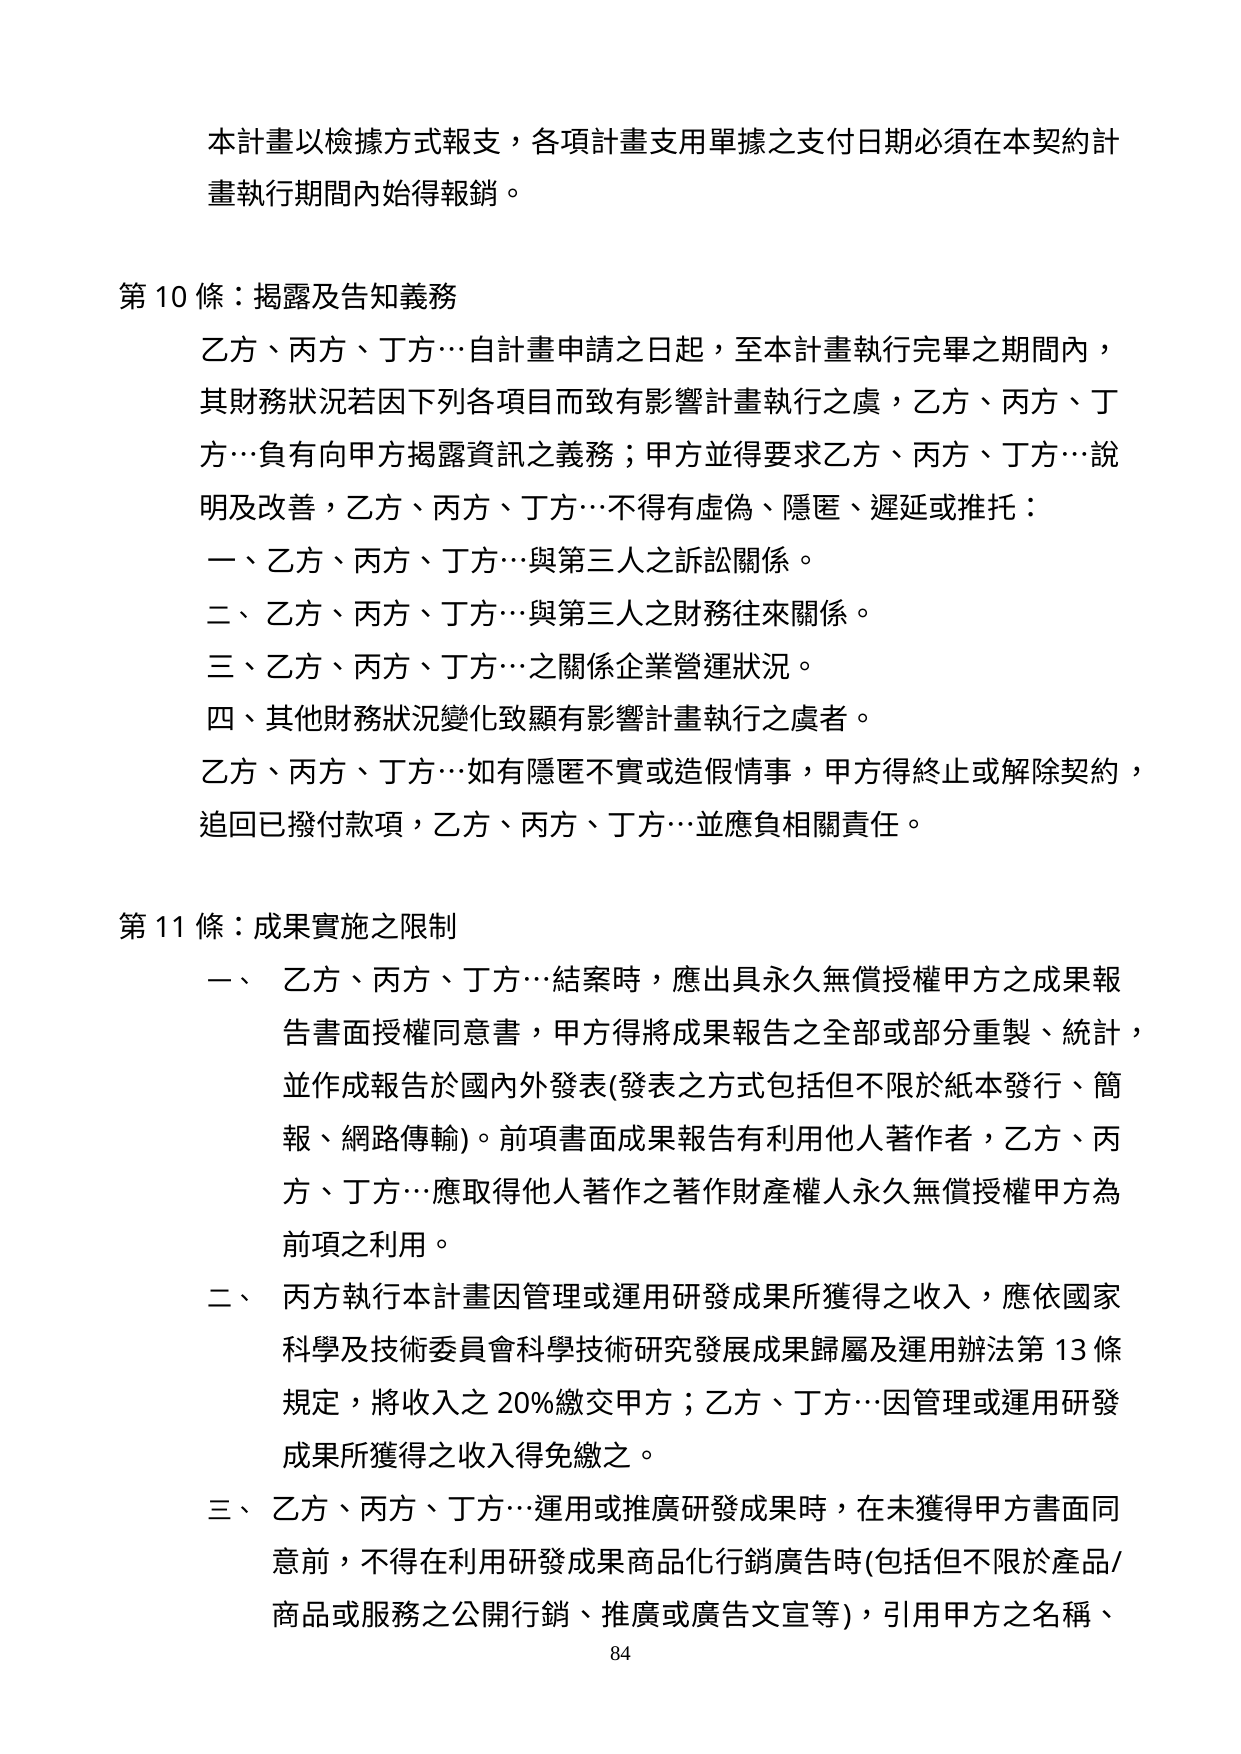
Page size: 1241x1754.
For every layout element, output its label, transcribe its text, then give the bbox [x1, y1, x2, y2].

text 第 11 條：成果實施之限制 [118, 904, 1122, 946]
text 乙方、丙方、丁方…自計畫申請之日起，至本計畫執行完畢之期間內，其財務狀況若因下列各項目而致有影響計畫執行之虞，乙方、丙方、丁方…負有向甲方揭露資訊之義務；甲方並得要求乙方、丙方、丁方…說明及改善，乙方、丙方、丁方…不得有虛偽、隱匿、遲延或推托： [199, 326, 1122, 527]
text 第 10 條：揭露及告知義務 [118, 273, 1122, 316]
list 乙方、丙方、丁方…結案時，應出具永久無償授權甲方之成果報告書面授權同意書，甲方得將成果報告之全部或部分重製、統計，並作成報告於國內外發表(發表之方式包括但不限於紙本發行、簡報、網路傳輸)。前項書面成果報告有利用他人著作者，乙方、丙方、丁方…應取得他人著作之著作財產權人永久無償授權甲方為前項之利用。 [207, 957, 1122, 1263]
list 乙方、丙方、丁方…與第三人之訴訟關係。 [207, 537, 1122, 580]
list 乙方、丙方、丁方…運用或推廣研發成果時，在未獲得甲方書面同意前，不得在利用研發成果商品化行銷廣告時(包括但不限於產品/商品或服務之公開行銷、推廣或廣告文宣等)，引用甲方之名稱、 [207, 1485, 1122, 1633]
text 乙方、丙方、丁方…如有隱匿不實或造假情事，甲方得終止或解除契約，追回已撥付款項，乙方、丙方、丁方…並應負相關責任。 [199, 749, 1122, 844]
list 丙方執行本計畫因管理或運用研發成果所獲得之收入，應依國家科學及技術委員會科學技術研究發展成果歸屬及運用辦法第13條規定，將收入之20%繳交甲方；乙方、丁方…因管理或運用研發成果所獲得之收入得免繳之。 [207, 1274, 1122, 1475]
list 本計畫以檢據方式報支，各項計畫支用單據之支付日期必須在本契約計畫執行期間內始得報銷。 [207, 118, 1122, 213]
list 其他財務狀況變化致顯有影響計畫執行之虞者。 [206, 696, 1122, 738]
list 乙方、丙方、丁方…與第三人之財務往來關係。 [206, 590, 1122, 633]
list 乙方、丙方、丁方…之關係企業營運狀況。 [206, 643, 1122, 685]
